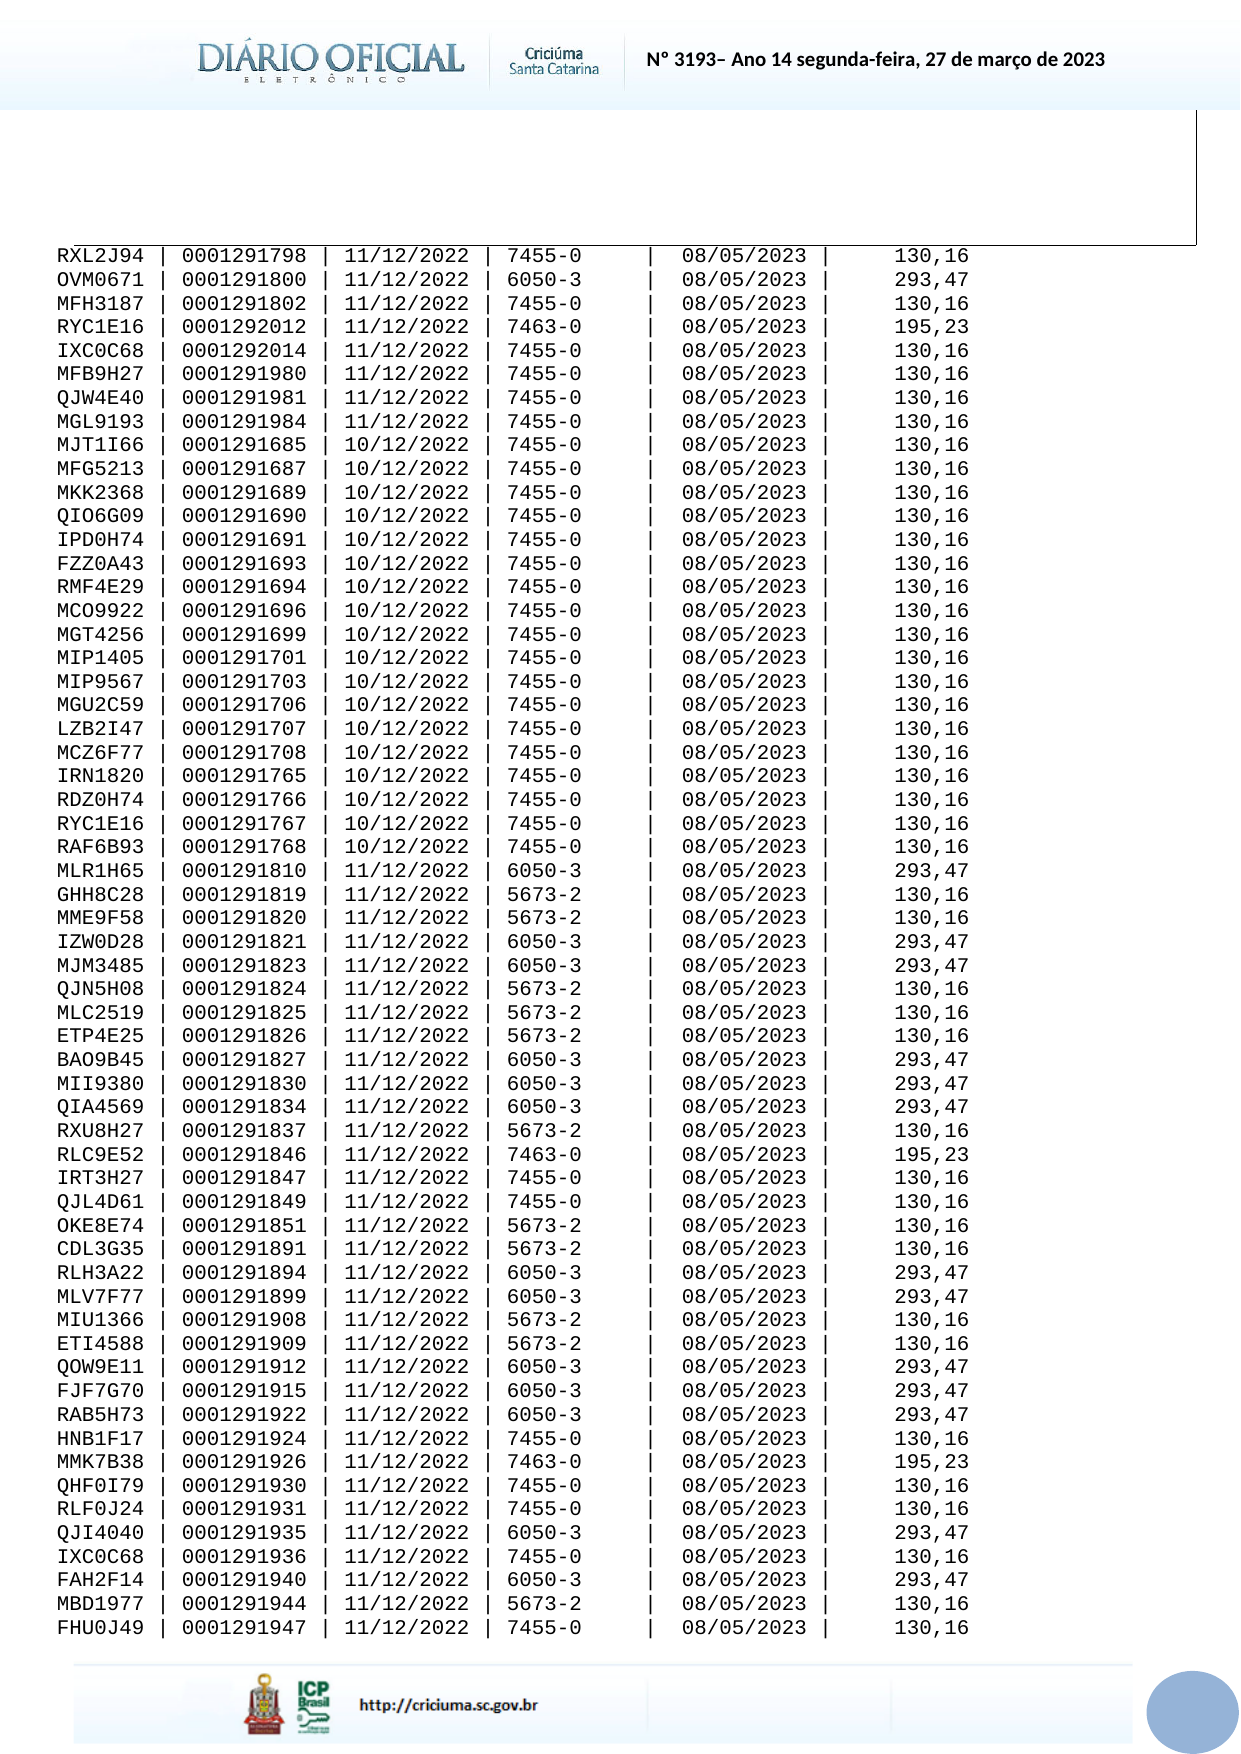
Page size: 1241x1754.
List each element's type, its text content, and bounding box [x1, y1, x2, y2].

text IPD0H74 | 0001291691 | 10/12/2022 | 7455-0 | 08/05/2023 | 130,16 [44, 529, 1196, 553]
text RMF4E29 | 0001291694 | 10/12/2022 | 7455-0 | 08/05/2023 | 130,16 [44, 576, 1196, 600]
text IXC0C68 | 0001292014 | 11/12/2022 | 7455-0 | 08/05/2023 | 130,16 [44, 340, 1196, 363]
text OVM0671 | 0001291800 | 11/12/2022 | 6050-3 | 08/05/2023 | 293,47 [44, 269, 1196, 292]
text OKE8E74 | 0001291851 | 11/12/2022 | 5673-2 | 08/05/2023 | 130,16 [44, 1215, 1196, 1238]
text GHH8C28 | 0001291819 | 11/12/2022 | 5673-2 | 08/05/2023 | 130,16 [44, 884, 1196, 907]
text RYC1E16 | 0001292012 | 11/12/2022 | 7463-0 | 08/05/2023 | 195,23 [44, 316, 1196, 340]
text MGL9193 | 0001291984 | 11/12/2022 | 7455-0 | 08/05/2023 | 130,16 [44, 411, 1196, 434]
text MFG5213 | 0001291687 | 10/12/2022 | 7455-0 | 08/05/2023 | 130,16 [44, 458, 1196, 482]
text QHF0I79 | 0001291930 | 11/12/2022 | 7455-0 | 08/05/2023 | 130,16 [44, 1475, 1196, 1498]
text MIP1405 | 0001291701 | 10/12/2022 | 7455-0 | 08/05/2023 | 130,16 [44, 647, 1196, 671]
text QJW4E40 | 0001291981 | 11/12/2022 | 7455-0 | 08/05/2023 | 130,16 [44, 387, 1196, 411]
text QJI4040 | 0001291935 | 11/12/2022 | 6050-3 | 08/05/2023 | 293,47 [44, 1522, 1196, 1546]
text LZB2I47 | 0001291707 | 10/12/2022 | 7455-0 | 08/05/2023 | 130,16 [44, 718, 1196, 742]
text RXU8H27 | 0001291837 | 11/12/2022 | 5673-2 | 08/05/2023 | 130,16 [44, 1120, 1196, 1144]
text RXL2J94 | 0001291798 | 11/12/2022 | 7455-0 | 08/05/2023 | 130,16 [44, 245, 1196, 269]
text RYC1E16 | 0001291767 | 10/12/2022 | 7455-0 | 08/05/2023 | 130,16 [44, 813, 1196, 836]
text MJM3485 | 0001291823 | 11/12/2022 | 6050-3 | 08/05/2023 | 293,47 [44, 954, 1196, 978]
text MLV7F77 | 0001291899 | 11/12/2022 | 6050-3 | 08/05/2023 | 293,47 [44, 1286, 1196, 1309]
text RDZ0H74 | 0001291766 | 10/12/2022 | 7455-0 | 08/05/2023 | 130,16 [44, 789, 1196, 813]
text MII9380 | 0001291830 | 11/12/2022 | 6050-3 | 08/05/2023 | 293,47 [44, 1073, 1196, 1096]
text ETI4588 | 0001291909 | 11/12/2022 | 5673-2 | 08/05/2023 | 130,16 [44, 1333, 1196, 1357]
text FHU0J49 | 0001291947 | 11/12/2022 | 7455-0 | 08/05/2023 | 130,16 [44, 1617, 1196, 1640]
text RAF6B93 | 0001291768 | 10/12/2022 | 7455-0 | 08/05/2023 | 130,16 [44, 836, 1196, 860]
text MME9F58 | 0001291820 | 11/12/2022 | 5673-2 | 08/05/2023 | 130,16 [44, 907, 1196, 931]
text MLR1H65 | 0001291810 | 11/12/2022 | 6050-3 | 08/05/2023 | 293,47 [44, 860, 1196, 884]
text QOW9E11 | 0001291912 | 11/12/2022 | 6050-3 | 08/05/2023 | 293,47 [44, 1357, 1196, 1380]
text HNB1F17 | 0001291924 | 11/12/2022 | 7455-0 | 08/05/2023 | 130,16 [44, 1427, 1196, 1451]
text MCO9922 | 0001291696 | 10/12/2022 | 7455-0 | 08/05/2023 | 130,16 [44, 600, 1196, 623]
text IRT3H27 | 0001291847 | 11/12/2022 | 7455-0 | 08/05/2023 | 130,16 [44, 1167, 1196, 1191]
text MMK7B38 | 0001291926 | 11/12/2022 | 7463-0 | 08/05/2023 | 195,23 [44, 1451, 1196, 1475]
text RAB5H73 | 0001291922 | 11/12/2022 | 6050-3 | 08/05/2023 | 293,47 [44, 1404, 1196, 1427]
text RLC9E52 | 0001291846 | 11/12/2022 | 7463-0 | 08/05/2023 | 195,23 [44, 1144, 1196, 1167]
text IXC0C68 | 0001291936 | 11/12/2022 | 7455-0 | 08/05/2023 | 130,16 [44, 1546, 1196, 1569]
text MLC2519 | 0001291825 | 11/12/2022 | 5673-2 | 08/05/2023 | 130,16 [44, 1002, 1196, 1026]
text QIA4569 | 0001291834 | 11/12/2022 | 6050-3 | 08/05/2023 | 293,47 [44, 1096, 1196, 1120]
text FAH2F14 | 0001291940 | 11/12/2022 | 6050-3 | 08/05/2023 | 293,47 [44, 1569, 1196, 1593]
text MJT1I66 | 0001291685 | 10/12/2022 | 7455-0 | 08/05/2023 | 130,16 [44, 434, 1196, 458]
text IZW0D28 | 0001291821 | 11/12/2022 | 6050-3 | 08/05/2023 | 293,47 [44, 931, 1196, 954]
text MIU1366 | 0001291908 | 11/12/2022 | 5673-2 | 08/05/2023 | 130,16 [44, 1309, 1196, 1333]
text IRN1820 | 0001291765 | 10/12/2022 | 7455-0 | 08/05/2023 | 130,16 [44, 765, 1196, 789]
text MKK2368 | 0001291689 | 10/12/2022 | 7455-0 | 08/05/2023 | 130,16 [44, 482, 1196, 505]
text ETP4E25 | 0001291826 | 11/12/2022 | 5673-2 | 08/05/2023 | 130,16 [44, 1026, 1196, 1049]
text MGT4256 | 0001291699 | 10/12/2022 | 7455-0 | 08/05/2023 | 130,16 [44, 623, 1196, 647]
text QJN5H08 | 0001291824 | 11/12/2022 | 5673-2 | 08/05/2023 | 130,16 [44, 978, 1196, 1002]
text BAO9B45 | 0001291827 | 11/12/2022 | 6050-3 | 08/05/2023 | 293,47 [44, 1049, 1196, 1073]
text MFH3187 | 0001291802 | 11/12/2022 | 7455-0 | 08/05/2023 | 130,16 [44, 292, 1196, 316]
text MGU2C59 | 0001291706 | 10/12/2022 | 7455-0 | 08/05/2023 | 130,16 [44, 694, 1196, 718]
text MBD1977 | 0001291944 | 11/12/2022 | 5673-2 | 08/05/2023 | 130,16 [44, 1593, 1196, 1617]
text RLF0J24 | 0001291931 | 11/12/2022 | 7455-0 | 08/05/2023 | 130,16 [44, 1498, 1196, 1522]
text RLH3A22 | 0001291894 | 11/12/2022 | 6050-3 | 08/05/2023 | 293,47 [44, 1262, 1196, 1286]
text FZZ0A43 | 0001291693 | 10/12/2022 | 7455-0 | 08/05/2023 | 130,16 [44, 553, 1196, 576]
text QIO6G09 | 0001291690 | 10/12/2022 | 7455-0 | 08/05/2023 | 130,16 [44, 505, 1196, 529]
text CDL3G35 | 0001291891 | 11/12/2022 | 5673-2 | 08/05/2023 | 130,16 [44, 1238, 1196, 1262]
text QJL4D61 | 0001291849 | 11/12/2022 | 7455-0 | 08/05/2023 | 130,16 [44, 1191, 1196, 1215]
text MIP9567 | 0001291703 | 10/12/2022 | 7455-0 | 08/05/2023 | 130,16 [44, 671, 1196, 694]
text FJF7G70 | 0001291915 | 11/12/2022 | 6050-3 | 08/05/2023 | 293,47 [44, 1380, 1196, 1404]
text MCZ6F77 | 0001291708 | 10/12/2022 | 7455-0 | 08/05/2023 | 130,16 [44, 742, 1196, 765]
text MFB9H27 | 0001291980 | 11/12/2022 | 7455-0 | 08/05/2023 | 130,16 [44, 363, 1196, 387]
